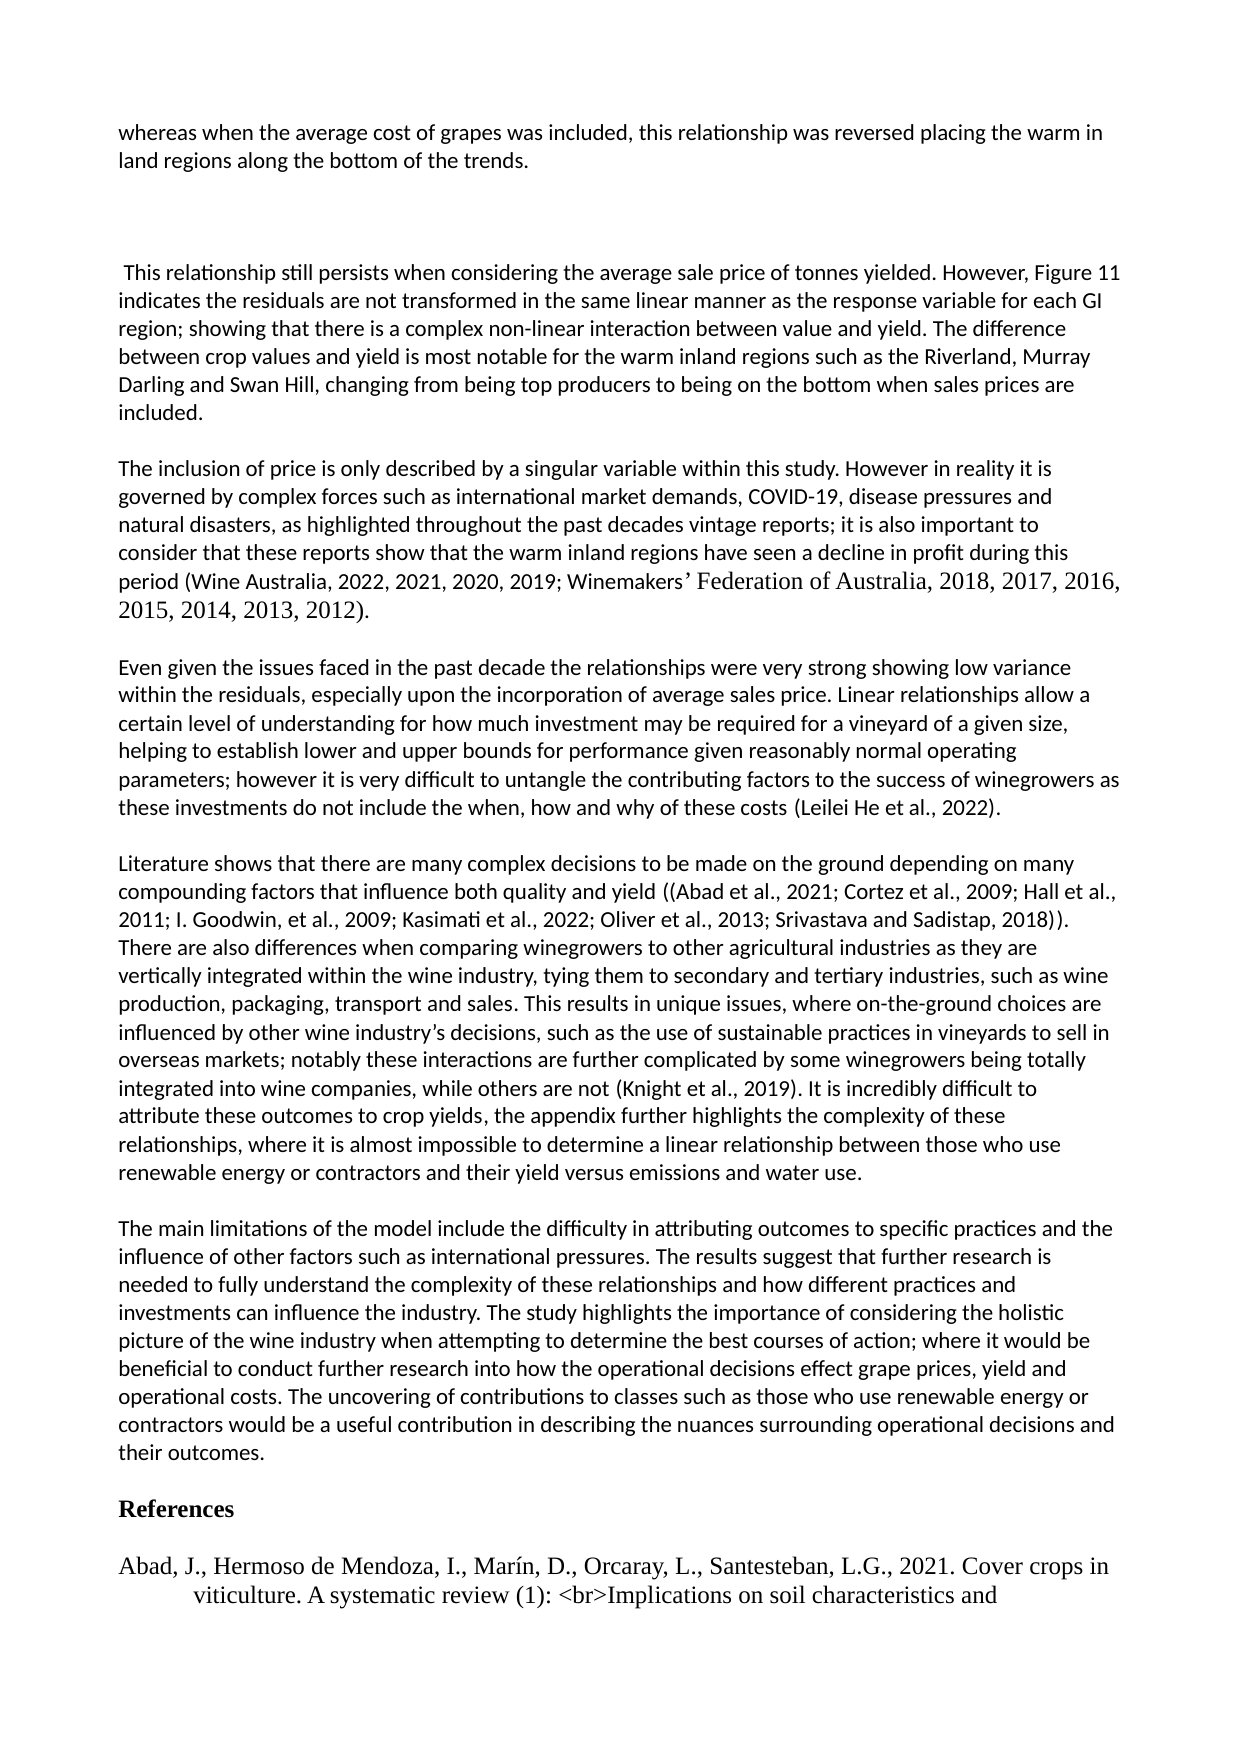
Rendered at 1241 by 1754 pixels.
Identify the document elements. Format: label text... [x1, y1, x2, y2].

list The inclusion of price is only described by a singular variable within this study. However in reality it is governed by complex forces such as international market demands, COVID-19, disease pressures and natural disasters, as highlighted throughout the past decades vintage reports; it is also important to consider that these reports show that the warm inland regions have seen a decline in profit during this period (Wine Australia, 2022, 2021, 2020, 2019; Winemakers’ Federation of Australia, 2018, 2017, 2016, 2015, 2014, 2013, 2012). [118, 454, 1122, 624]
list This relationship still persists when considering the average sale price of tonnes yielded. However, Figure 11 indicates the residuals are not transformed in the same linear manner as the response variable for each GI region; showing that there is a complex non-linear interaction between value and yield. The difference between crop values and yield is most notable for the warm inland regions such as the Riverland, Murray Darling and Swan Hill, changing from being top producers to being on the bottom when sales prices are included. [118, 258, 1122, 426]
list The main limitations of the model include the difficulty in attributing outcomes to specific practices and the influence of other factors such as international pressures. The results suggest that further research is needed to fully understand the complexity of these relationships and how different practices and investments can influence the industry. The study highlights the importance of considering the holistic picture of the wine industry when attempting to determine the best courses of action; where it would be beneficial to conduct further research into how the operational decisions effect grape prices, yield and operational costs. The uncovering of contributions to classes such as those who use renewable energy or contractors would be a useful contribution in describing the nuances surrounding operational decisions and their outcomes. [118, 1214, 1122, 1466]
list References [118, 1494, 1122, 1523]
text Literature shows that there are many complex decisions to be made on the ground depending on many compounding factors that influence both quality and yield ((Abad et al., 2021; Cortez et al., 2009; Hall et al., 2011; I. Goodwin, et al., 2009; Kasimati et al., 2022; Oliver et al., 2013; Srivastava and Sadistap, 2018)). There are also differences when comparing winegrowers to other agricultural industries as they are vertically integrated within the wine industry, tying them to secondary and tertiary industries, such as wine production, packaging, transport and sales. This results in unique issues, where on-the-ground choices are influenced by other wine industry’s decisions, such as the use of sustainable practices in vineyards to sell in overseas markets; notably these interactions are further complicated by some winegrowers being totally integrated into wine companies, while others are not (Knight et al., 2019). It is incredibly difficult to attribute these outcomes to crop yields, the appendix further highlights the complexity of these relationships, where it is almost impossible to determine a linear relationship between those who use renewable energy or contractors and their yield versus emissions and water use. [118, 849, 1122, 1186]
text Abad, J., Hermoso de Mendoza, I., Marín, D., Orcaray, L., Santesteban, L.G., 2021. Cover crops in viticulture. A systematic review (1): <br>Implications on soil characteristics and [118, 1551, 1122, 1609]
list whereas when the average cost of grapes was included, this relationship was reversed placing the warm in land regions along the bottom of the trends. [118, 118, 1122, 174]
text Even given the issues faced in the past decade the relationships were very strong showing low variance within the residuals, especially upon the incorporation of average sales price. Linear relationships allow a certain level of understanding for how much investment may be required for a vineyard of a given size, helping to establish lower and upper bounds for performance given reasonably normal operating parameters; however it is very difficult to untangle the contributing factors to the success of winegrowers as these investments do not include the when, how and why of these costs (Leilei He et al., 2022). [118, 653, 1122, 821]
